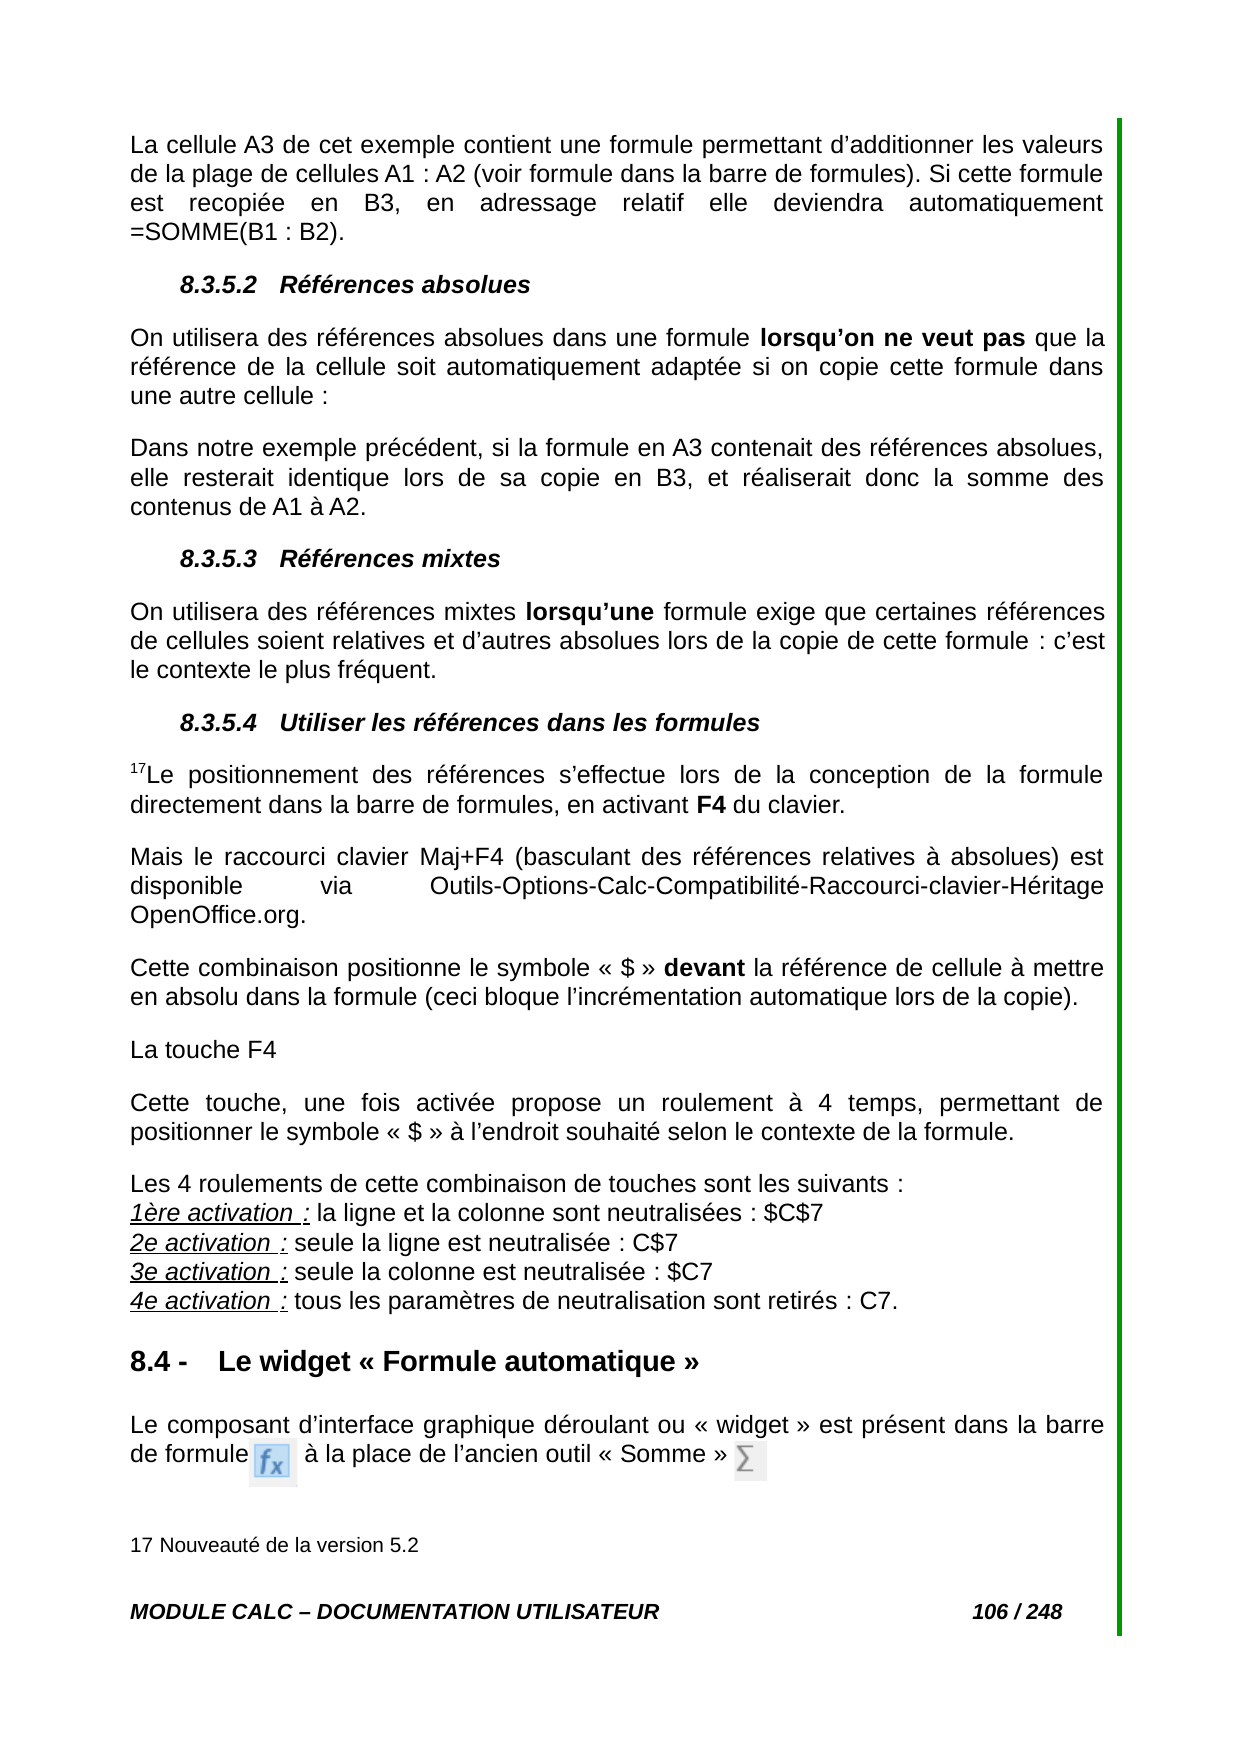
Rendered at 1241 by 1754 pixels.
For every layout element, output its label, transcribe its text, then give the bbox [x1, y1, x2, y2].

text 3e activation : seule la colonne est neutralisée : $C7 [130, 1256, 1105, 1286]
text Le positionnement des références s’effectue lors de la conception de la formule directement dans la barre de formules, en activant F4 du clavier. [130, 760, 1105, 818]
text Le composant d’interface graphique déroulant ou « widget » est présent dans la barre de formule à la place de l’ancien outil « Somme » [130, 1409, 1105, 1487]
text 1ère activation : la ligne et la colonne sont neutralisées : $C$7 [130, 1198, 1105, 1227]
text 2e activation : seule la ligne est neutralisée : C$7 [130, 1227, 1105, 1256]
picture [248, 1438, 298, 1487]
text La cellule A3 de cet exemple contient une formule permettant d’additionner les valeurs de la plage de cellules A1 : A2 (voir formule dans la barre de formules). Si cette formule est recopiée en B3, en adressage relatif elle deviendra automatiquement =SOMME(B1 : B2). [130, 130, 1105, 246]
text On utilisera des références mixtes lorsqu’une formule exige que certaines références de cellules soient relatives et d’autres absolues lors de la copie de cette formule : c’est le contexte le plus fréquent. [130, 597, 1105, 684]
text Cette combinaison positionne le symbole « $ » devant la référence de cellule à mettre en absolu dans la formule (ceci bloque l’incrémentation automatique lors de la copie). [130, 953, 1105, 1011]
text Dans notre exemple précédent, si la formule en A3 contenait des références absolues, elle resterait identique lors de sa copie en B3, et réaliserait donc la somme des contenus de A1 à A2. [130, 433, 1105, 521]
subtitle Utiliser les références dans les formules [180, 708, 1105, 737]
text Cette touche, une fois activée propose un roulement à 4 temps, permettant de positionner le symbole « $ » à l’endroit souhaité selon le contexte de la formule. [130, 1087, 1105, 1146]
text La touche F4 [130, 1035, 1105, 1064]
subtitle Références mixtes [180, 544, 1105, 573]
text Les 4 roulements de cette combinaison de touches sont les suivants : [130, 1169, 1105, 1198]
text On utilisera des références absolues dans une formule lorsqu’on ne veut pas que la référence de la cellule soit automatiquement adaptée si on copie cette formule dans une autre cellule : [130, 322, 1105, 410]
text Nouveauté de la version 5.2 [130, 1533, 1105, 1557]
subtitle Le widget « Formule automatique » [130, 1344, 1105, 1378]
text 4e activation : tous les paramètres de neutralisation sont retirés : C7. [130, 1286, 1105, 1314]
text Mais le raccourci clavier Maj+F4 (basculant des références relatives à absolues) est disponible via Outils-Options-Calc-Compatibilité-Raccourci-clavier-Héritage OpenOffice.org. [130, 842, 1105, 929]
picture [734, 1441, 768, 1481]
subtitle Références absolues [180, 270, 1105, 299]
